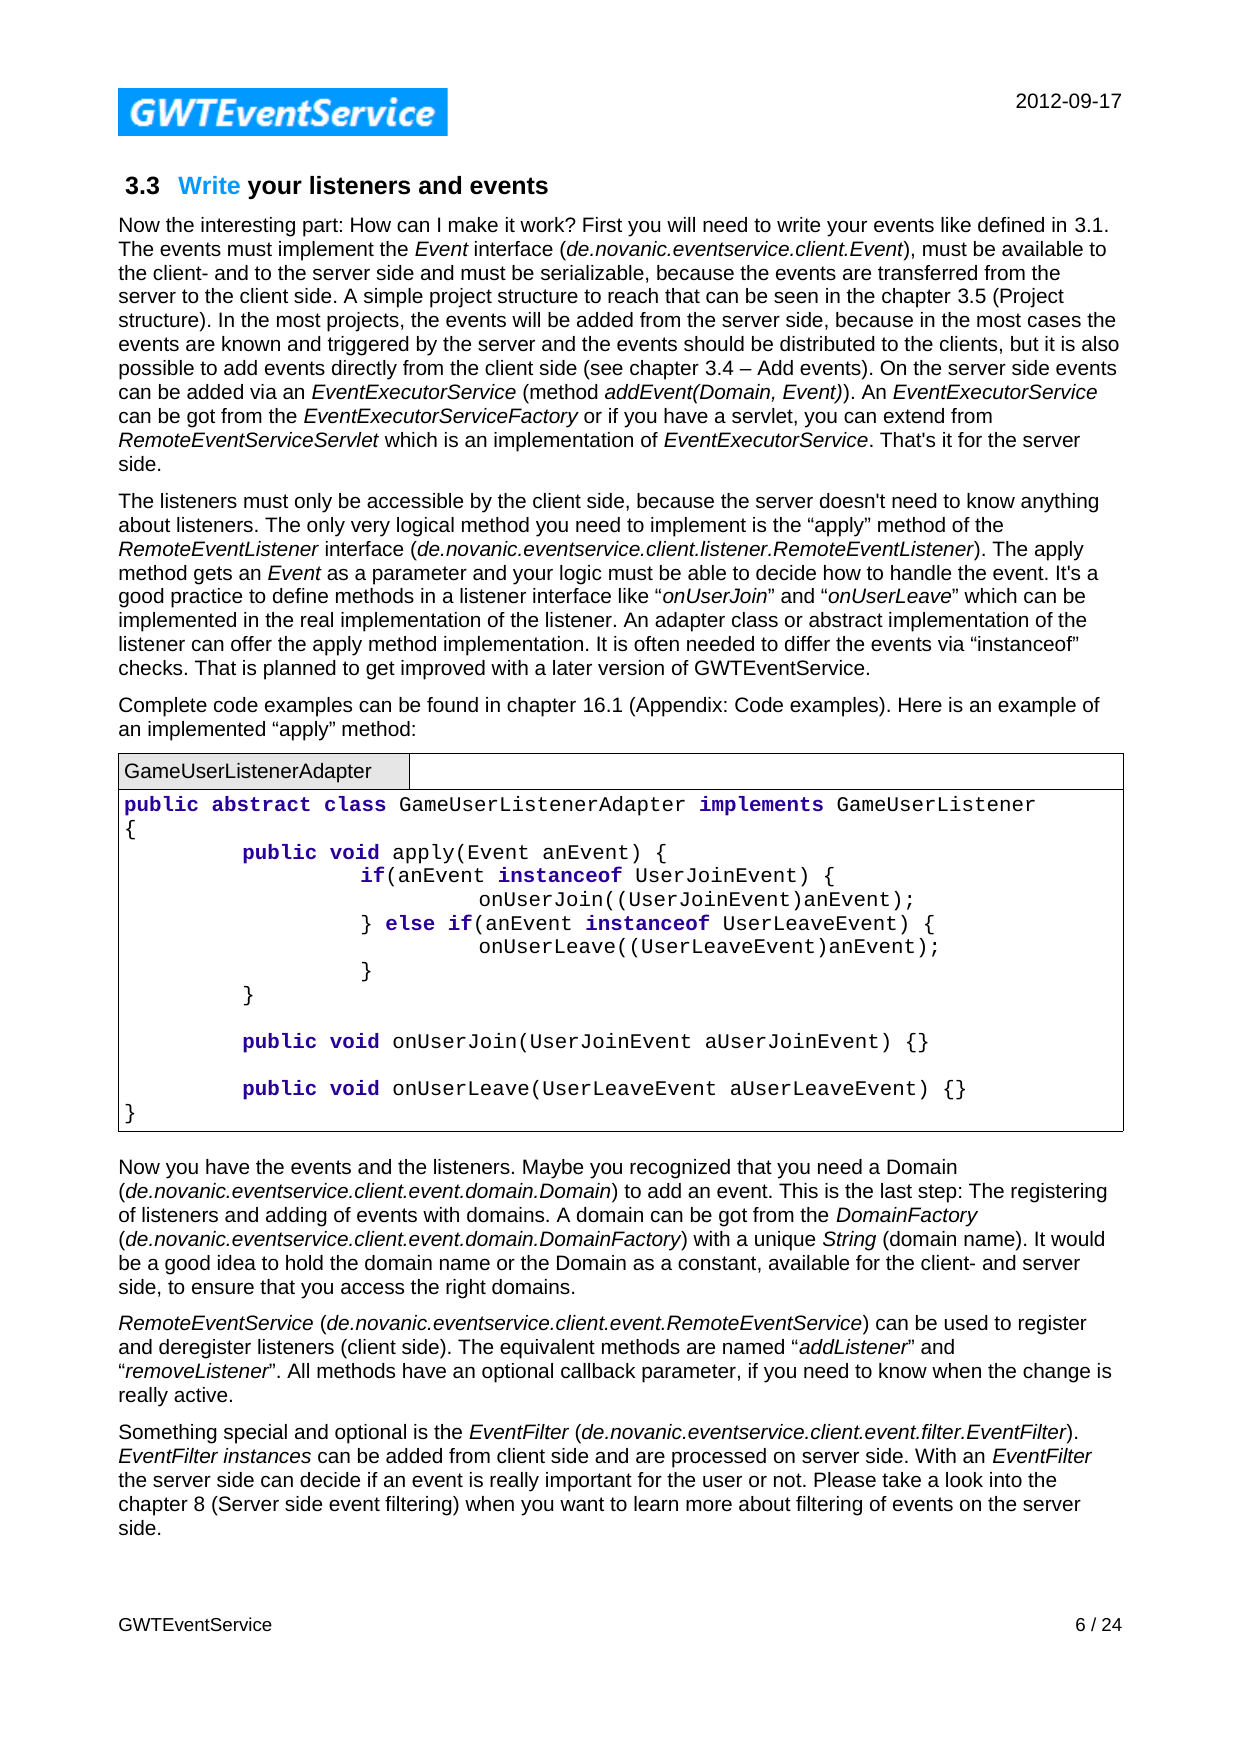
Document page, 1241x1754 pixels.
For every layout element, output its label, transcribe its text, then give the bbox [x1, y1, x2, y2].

text Now you have the events and the listeners. Maybe you recognized that you need a Domain (de.novanic.eventservice.client.event.domain.Domain) to add an event. This is the last step: The registering of listeners and adding of events with domains. A domain can be got from the DomainFactory (de.novanic.eventservice.client.event.domain.DomainFactory) with a unique String (domain name). It would be a good idea to hold the domain name or the Domain as a constant, available for the client- and server side, to ensure that you access the right domains. [118, 1155, 1122, 1299]
table_header GameUserListenerAdapter [119, 754, 409, 789]
text Something special and optional is the EventFilter (de.novanic.eventservice.client.event.filter.EventFilter). EventFilter instances can be added from client side and are processed on server side. With an EventFilter the server side can decide if an event is really important for the user or not. Please take a look into the chapter 8 (Server side event filtering) when you want to learn more about filtering of events on the server side. [118, 1419, 1122, 1539]
picture [118, 88, 448, 136]
text Now the interesting part: How can I make it work? First you will need to write your events like defined in 3.1. The events must implement the Event interface (de.novanic.eventservice.client.Event), must be available to the client- and to the server side and must be serializable, because the events are transferred from the server to the client side. A simple project structure to reach that can be seen in the chapter 3.5 (Project structure). In the most projects, the events will be added from the server side, because in the most cases the events are known and triggered by the server and the events should be distributed to the clients, but it is also possible to add events directly from the client side (see chapter 3.4 – Add events). On the server side events can be added via an EventExecutorService (method addEvent(Domain, Event)). An EventExecutorService can be got from the EventExecutorServiceFactory or if you have a servlet, you can extend from RemoteEventServiceServlet which is an implementation of EventExecutorService. That's it for the server side. [118, 212, 1122, 476]
subtitle Write your listeners and events [118, 171, 1122, 200]
table_header [410, 754, 1123, 789]
text RemoteEventService (de.novanic.eventservice.client.event.RemoteEventService) can be used to register and deregister listeners (client side). The equivalent methods are named “addListener” and “removeListener”. All methods have an optional callback parameter, if you need to know when the change is really active. [118, 1311, 1122, 1407]
text The listeners must only be accessible by the client side, because the server doesn't need to know anything about listeners. The only very logical method you need to implement is the “apply” method of the RemoteEventListener interface (de.novanic.eventservice.client.listener.RemoteEventListener). The apply method gets an Event as a parameter and your logic must be able to decide how to handle the event. It's a good practice to define methods in a listener interface like “onUserJoin” and “onUserLeave” which can be implemented in the real implementation of the listener. An adapter class or abstract implementation of the listener can offer the apply method implementation. It is often needed to differ the events via “instanceof” checks. That is planned to get improved with a later version of GWTEventService. [118, 488, 1122, 680]
table_cell public abstract class GameUserListenerAdapter implements GameUserListener { public void apply(Event anEvent) { if(anEvent instanceof UserJoinEvent) { onUserJoin((UserJoinEvent)anEvent); } else if(anEvent instanceof UserLeaveEvent) { onUserLeave((UserLeaveEvent)anEvent); } } public void onUserJoin(UserJoinEvent aUserJoinEvent) {} public void onUserLeave(UserLeaveEvent aUserLeaveEvent) {} } [119, 790, 1123, 1131]
text Complete code examples can be found in chapter 16.1 (Appendix: Code examples). Here is an example of an implemented “apply” method: [118, 693, 1122, 741]
